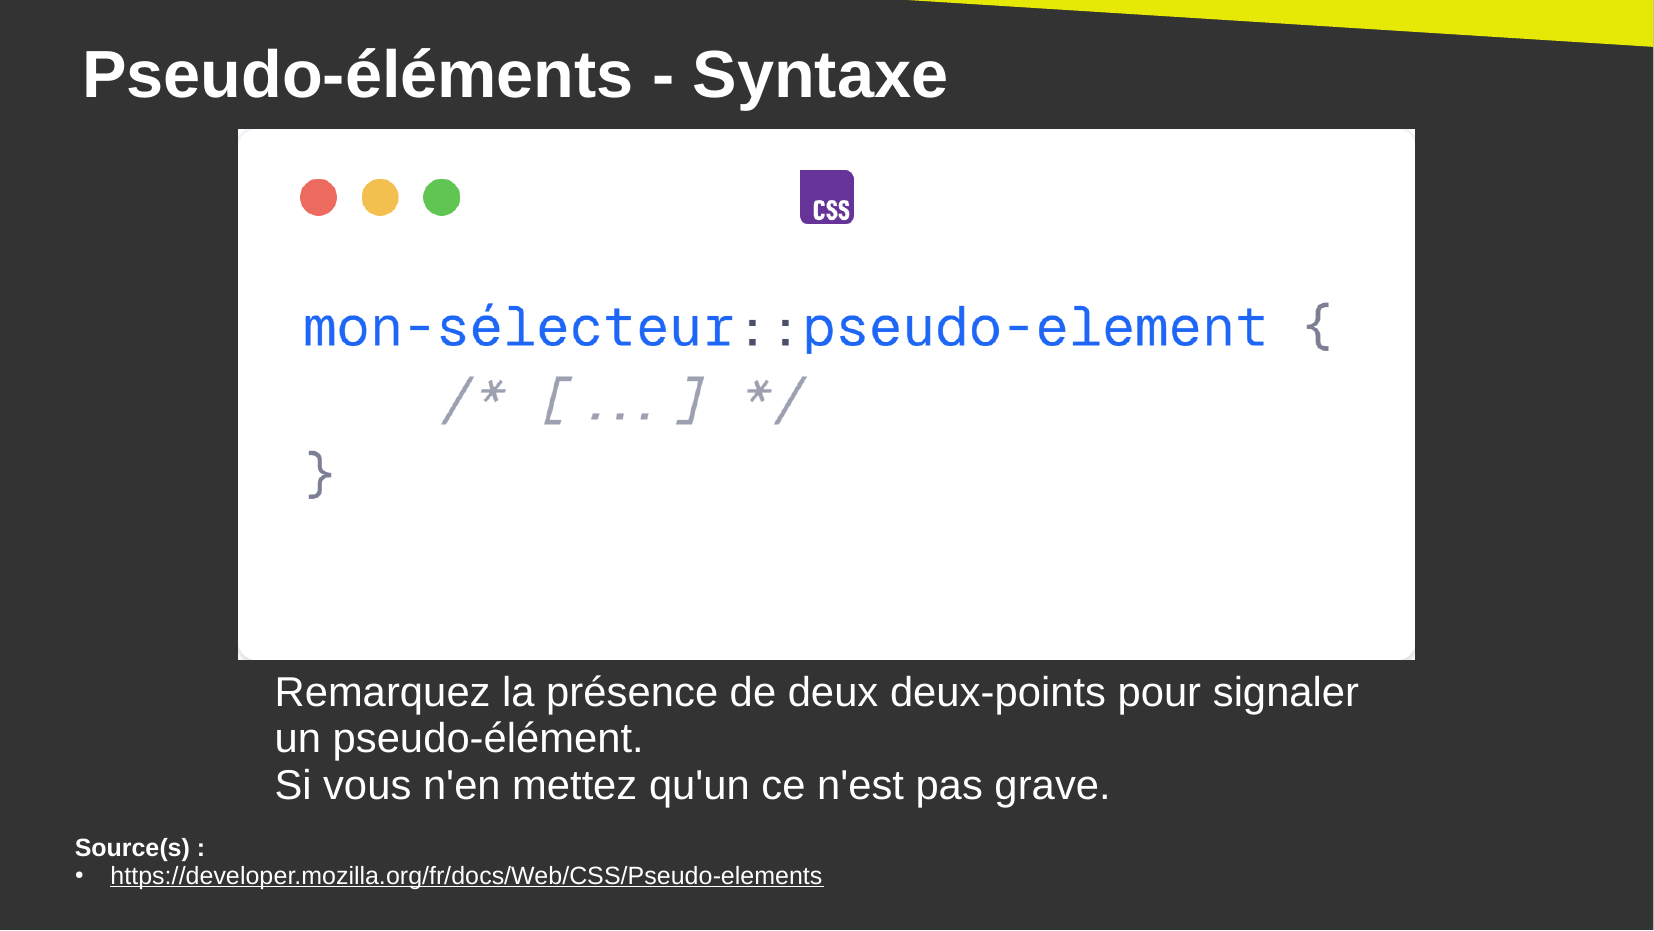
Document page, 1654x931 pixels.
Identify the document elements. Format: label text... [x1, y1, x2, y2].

text_box Remarquez la présence de deux deux-points pour signaler un pseudo-élément. Si vous n'en mettez qu'un ce n'est pas grave. [259, 661, 1394, 816]
picture [238, 129, 1415, 660]
title Pseudo-éléments - Syntaxe [82, 37, 1571, 114]
text_box Source(s) : https://developer.mozilla.org/fr/docs/Web/CSS/Pseudo-elements [60, 826, 1583, 898]
text_box [907, 0, 1654, 47]
